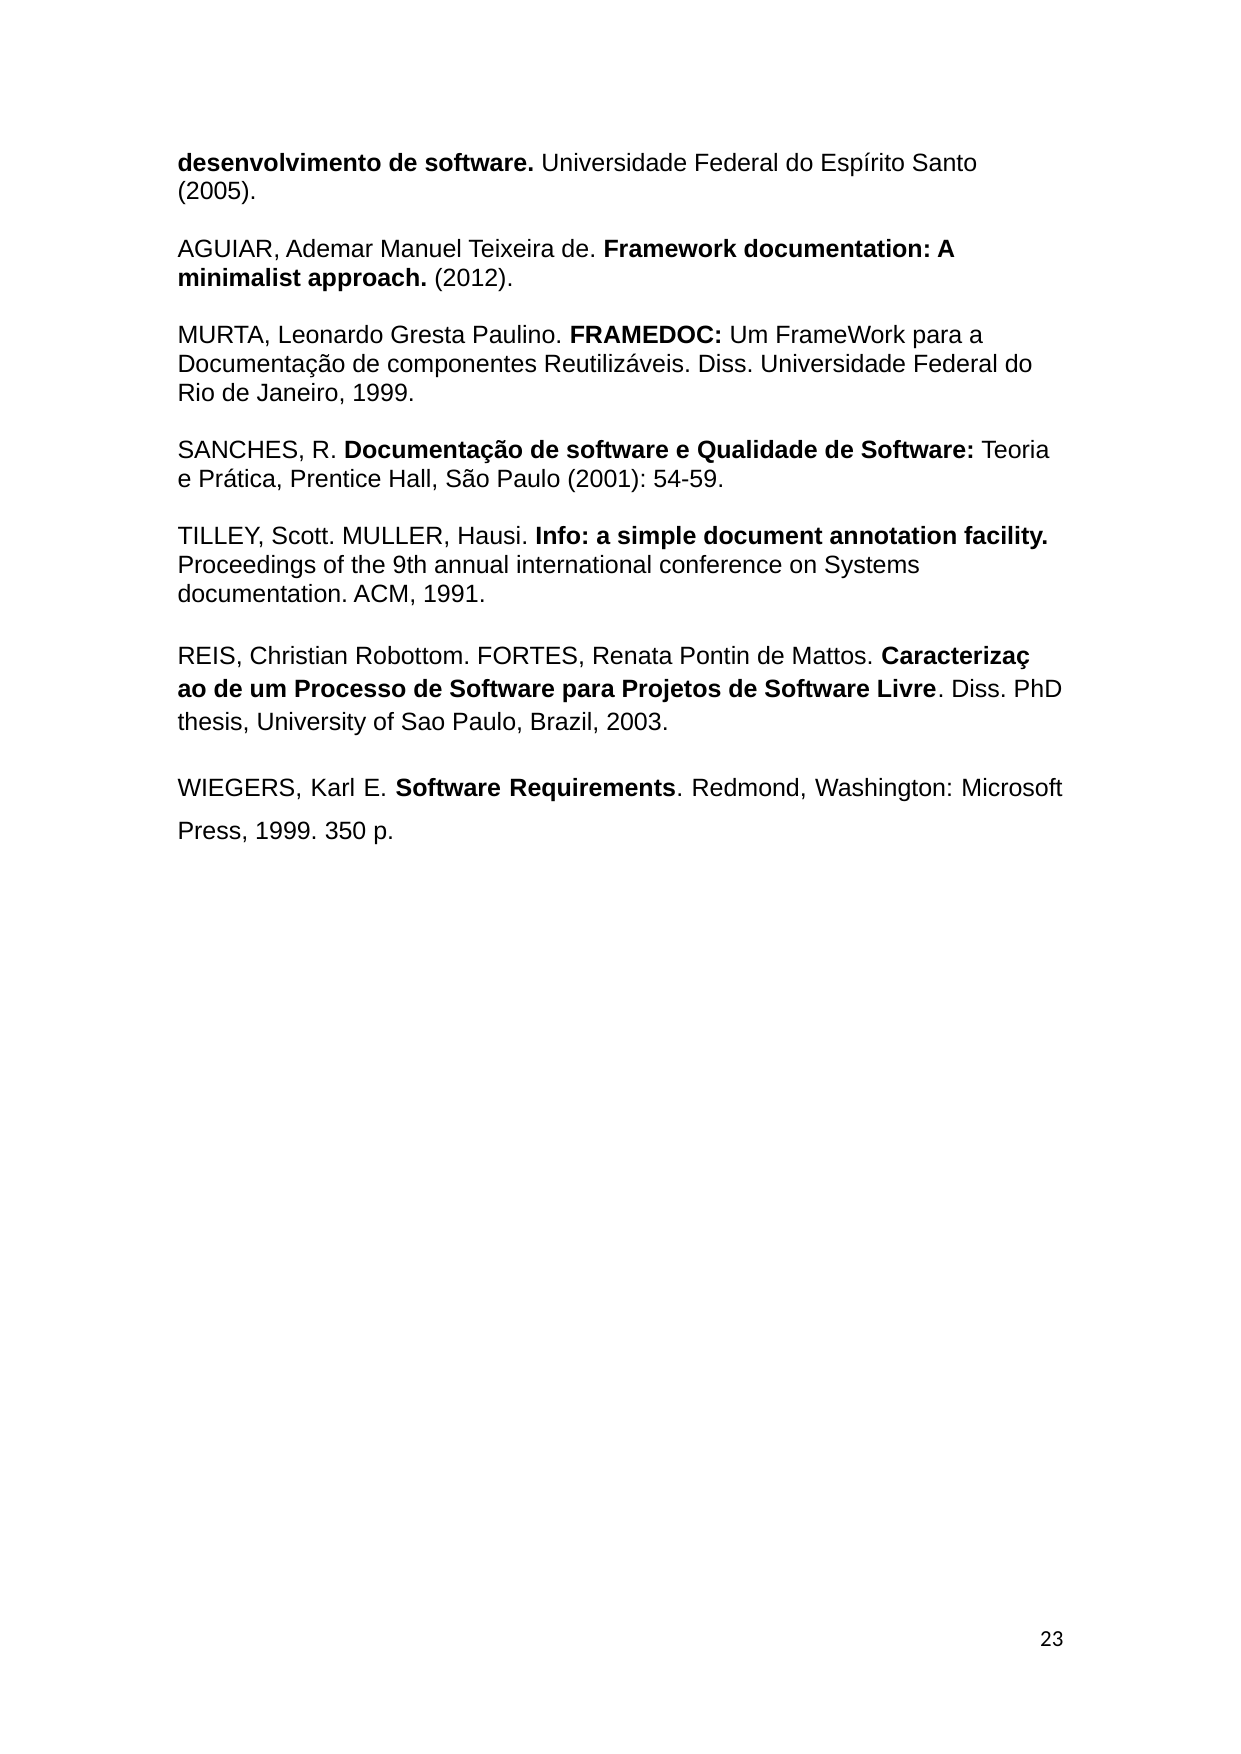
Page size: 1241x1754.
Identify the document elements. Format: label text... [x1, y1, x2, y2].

text AGUIAR, Ademar Manuel Teixeira de. Framework documentation: A minimalist approach. (2012). [177, 234, 1063, 291]
text REIS, Christian Robottom. FORTES, Renata Pontin de Mattos. Caracterizaç ao de um Processo de Software para Projetos de Software Livre. Diss. PhD thesis, University of Sao Paulo, Brazil, 2003. [177, 641, 1063, 735]
text desenvolvimento de software. Universidade Federal do Espírito Santo (2005). [177, 148, 1063, 205]
text MURTA, Leonardo Gresta Paulino. FRAMEDOC: Um FrameWork para a Documentação de componentes Reutilizáveis. Diss. Universidade Federal do Rio de Janeiro, 1999. [177, 320, 1063, 406]
text WIEGERS, Karl E. Software Requirements. Redmond, Washington: Microsoft Press, 1999. 350 p. [177, 773, 1063, 844]
text TILLEY, Scott. MULLER, Hausi. Info: a simple document annotation facility. Proceedings of the 9th annual international conference on Systems documentation. ACM, 1991. [177, 521, 1063, 608]
text SANCHES, R. Documentação de software e Qualidade de Software: Teoria e Prática, Prentice Hall, São Paulo (2001): 54-59. [177, 435, 1063, 493]
